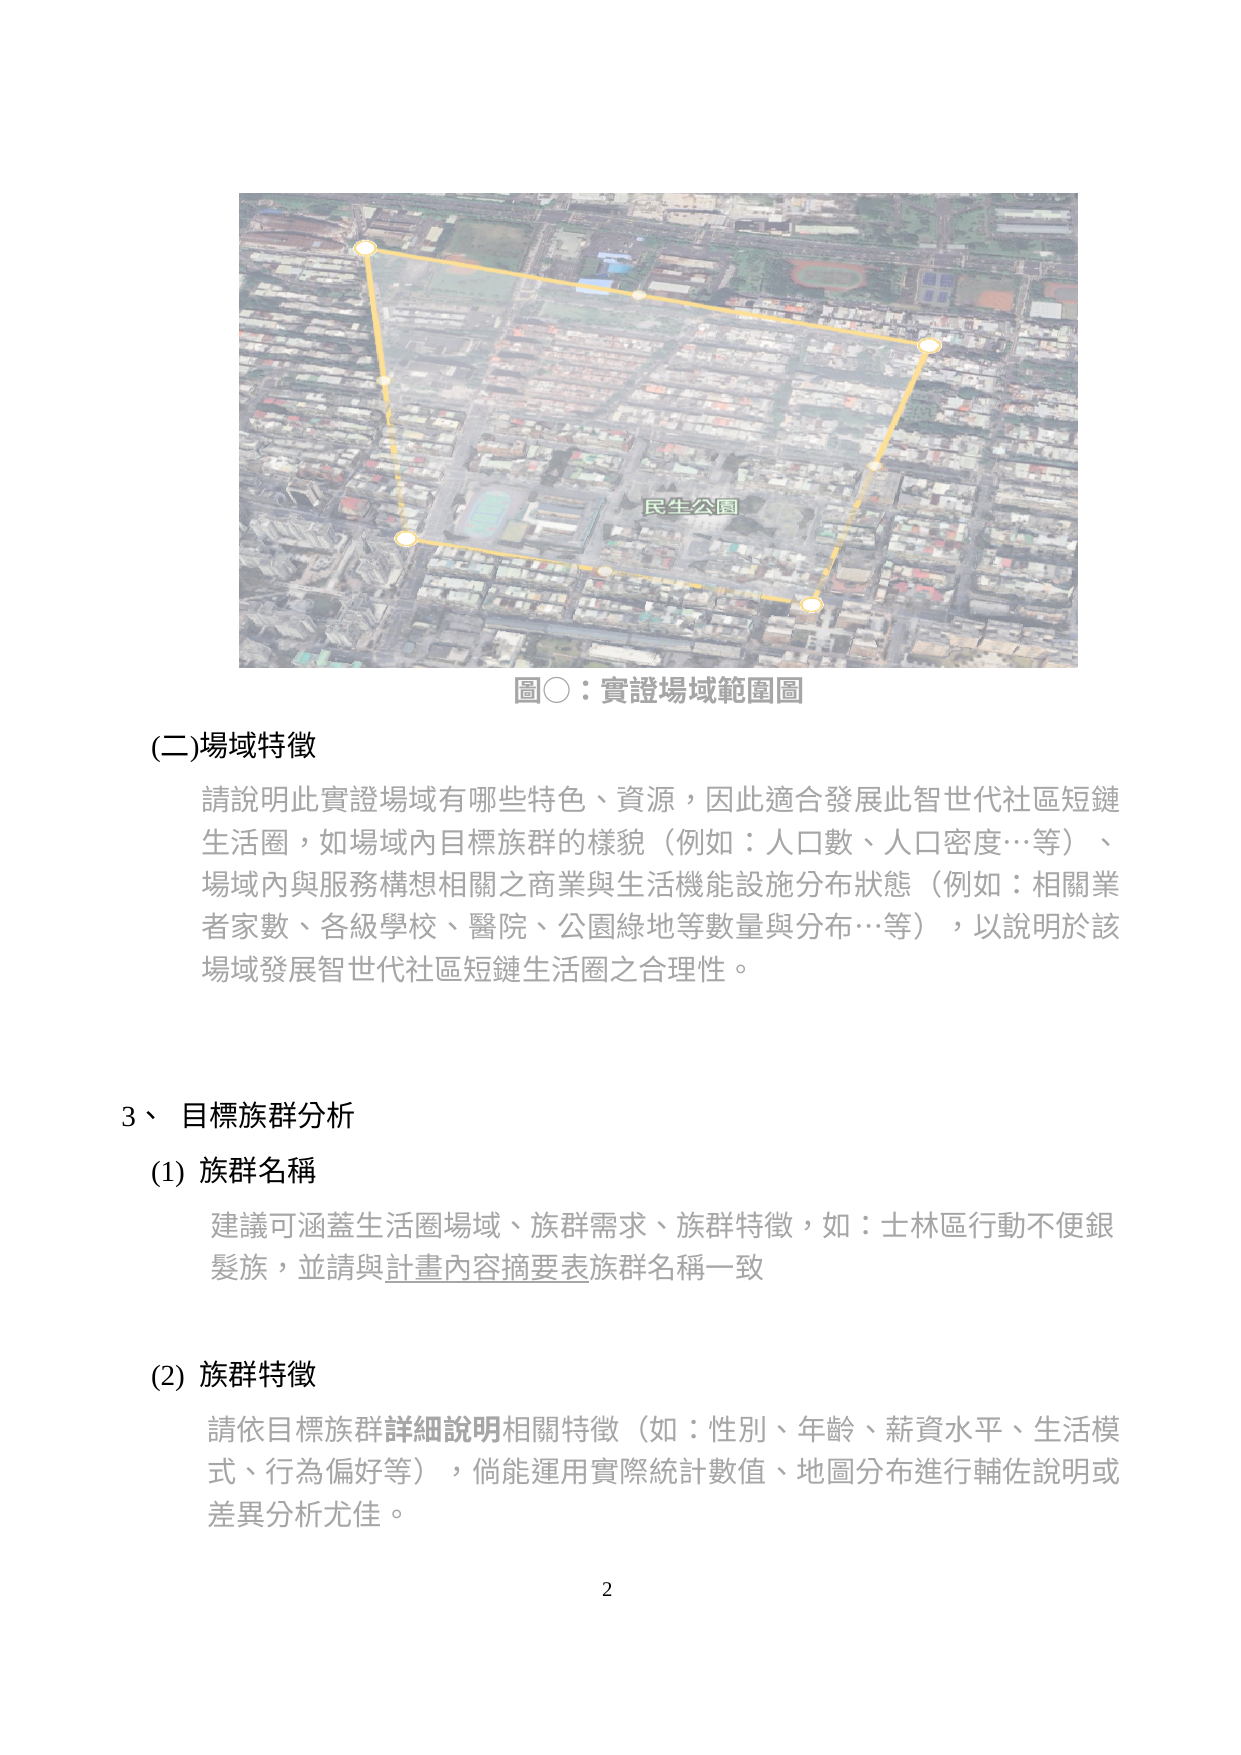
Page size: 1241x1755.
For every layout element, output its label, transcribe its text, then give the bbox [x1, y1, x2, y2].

list 族群名稱 [151, 1148, 1122, 1190]
list 目標族群分析 [121, 1093, 1122, 1135]
text 圖○：實證場域範圍圖 [195, 667, 1122, 709]
text 建議可涵蓋生活圈場域、族群需求、族群特徵，如：士林區行動不便銀髮族，並請與計畫內容摘要表族群名稱一致 [210, 1202, 1122, 1287]
subtitle (二)場域特徵 [151, 722, 1122, 764]
text 請說明此實證場域有哪些特色、資源，因此適合發展此智世代社區短鏈生活圈，如場域內目標族群的樣貌（例如：人口數、人口密度…等）、場域內與服務構想相關之商業與生活機能設施分布狀態（例如：相關業者家數、各級學校、醫院、公園綠地等數量與分布…等），以說明於該場域發展智世代社區短鏈生活圈之合理性。 [201, 777, 1122, 988]
text 請依目標族群詳細說明相關特徵（如：性別、年齡、薪資水平、生活模式、行為偏好等），倘能運用實際統計數值、地圖分布進行輔佐說明或差異分析尤佳。 [207, 1407, 1122, 1533]
list 族群特徵 [151, 1352, 1122, 1394]
